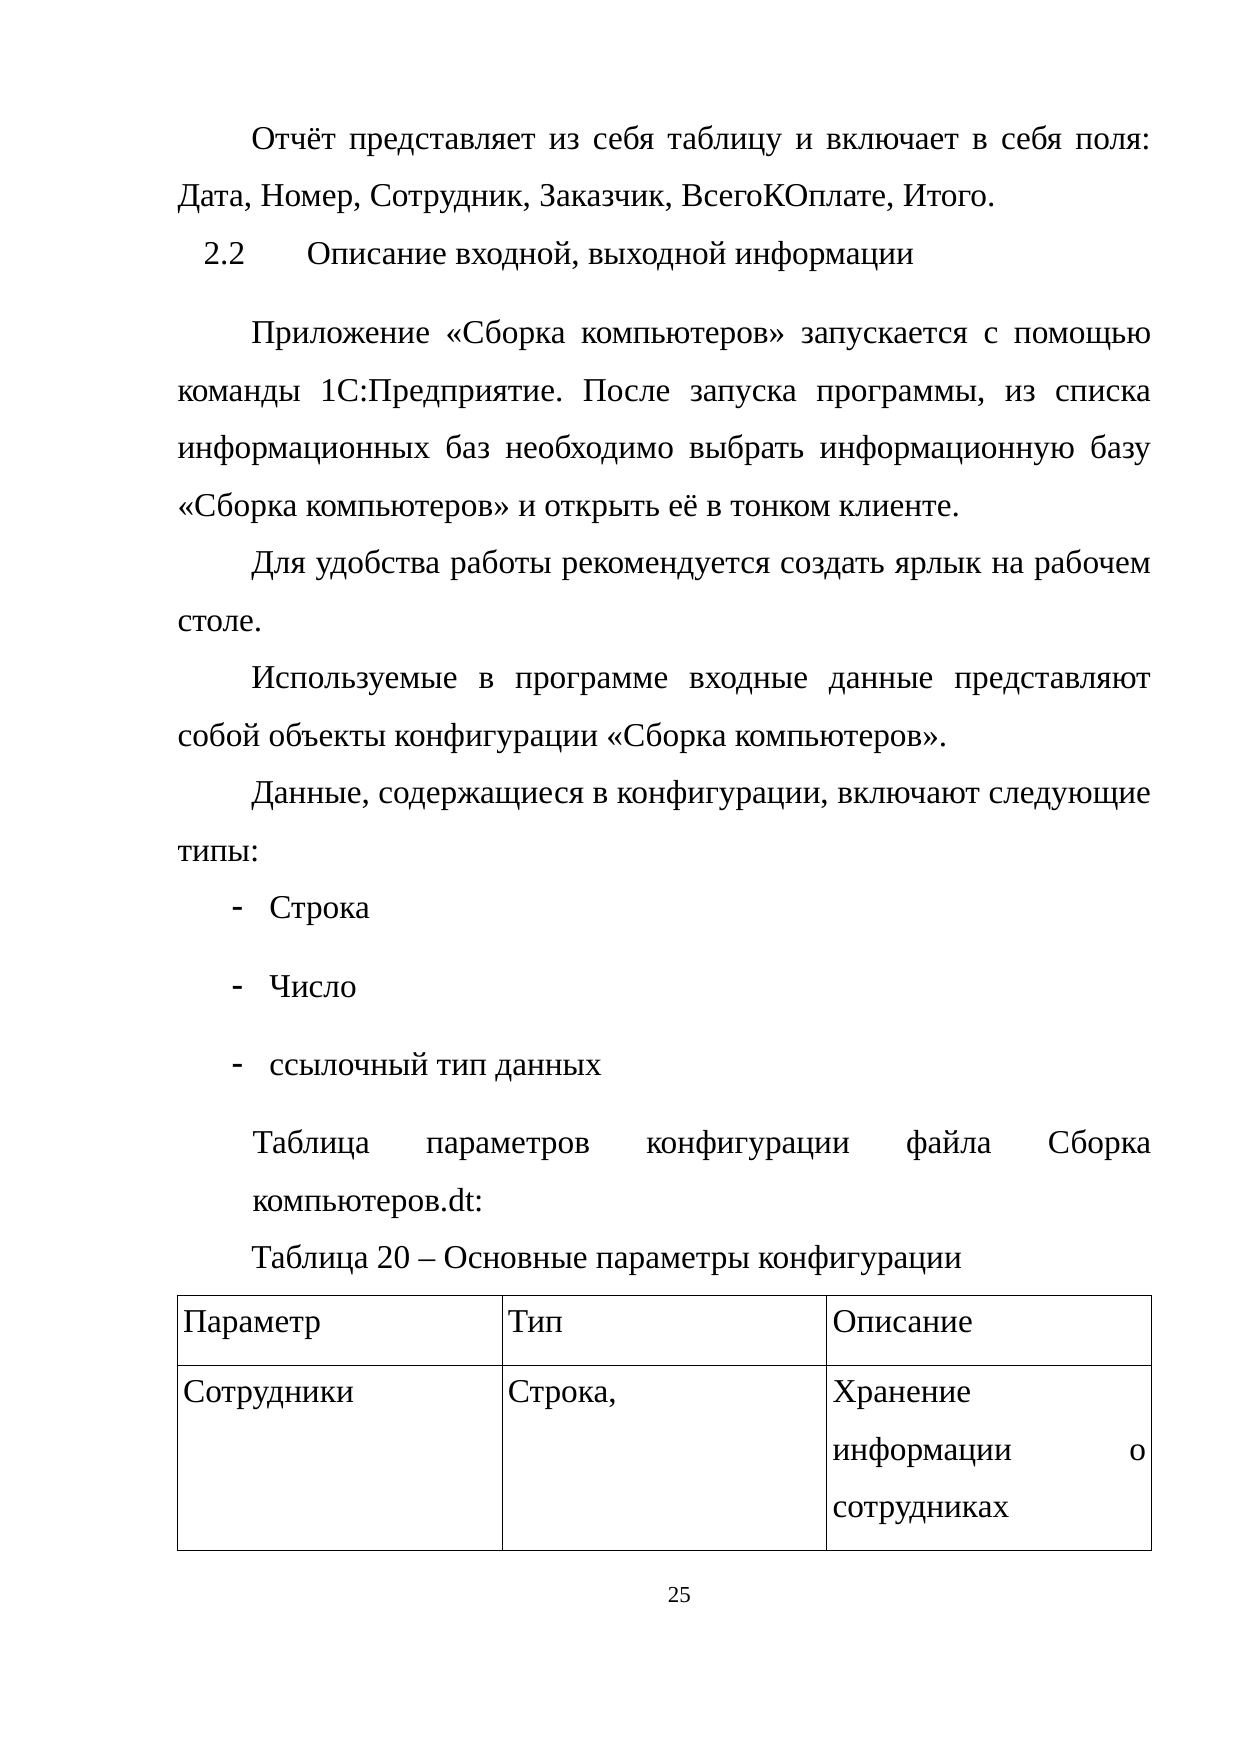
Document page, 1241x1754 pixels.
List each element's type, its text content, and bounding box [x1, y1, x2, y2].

list Строка [232, 888, 1152, 926]
text Приложение «Сборка компьютеров» запускается с помощью команды 1С:Предприятие. После запуска программы, из списка информационных баз необходимо выбрать информационную базу «Сборка компьютеров» и открыть её в тонком клиенте. [177, 313, 1152, 523]
list ссылочный тип данных [232, 1044, 1152, 1082]
table_header Тип [503, 1296, 826, 1365]
table_cell Сотрудники [178, 1366, 502, 1550]
subtitle Описание входной, выходной информации [195, 233, 1152, 271]
text Данные, содержащиеся в конфигурации, включают следующие типы: [177, 773, 1152, 868]
table_header Описание [827, 1296, 1151, 1365]
list Число [232, 966, 1152, 1004]
table_header Параметр [178, 1296, 502, 1365]
text Используемые в программе входные данные представляют собой объекты конфигурации «Сборка компьютеров». [177, 658, 1152, 753]
table_cell Хранение информации о сотрудниках [827, 1366, 1151, 1550]
text Отчёт представляет из себя таблицу и включает в себя поля: Дата, Номер, Сотрудник, Заказчик, ВсегоКОплате, Итого. [177, 118, 1152, 214]
text Таблица 20 – Основные параметры конфигурации [177, 1237, 1152, 1276]
list Таблица параметров конфигурации файла Сборка компьютеров.dt: [215, 1122, 1152, 1218]
text Для удобства работы рекомендуется создать ярлык на рабочем столе. [177, 543, 1152, 638]
table_cell Строка, [503, 1366, 826, 1550]
